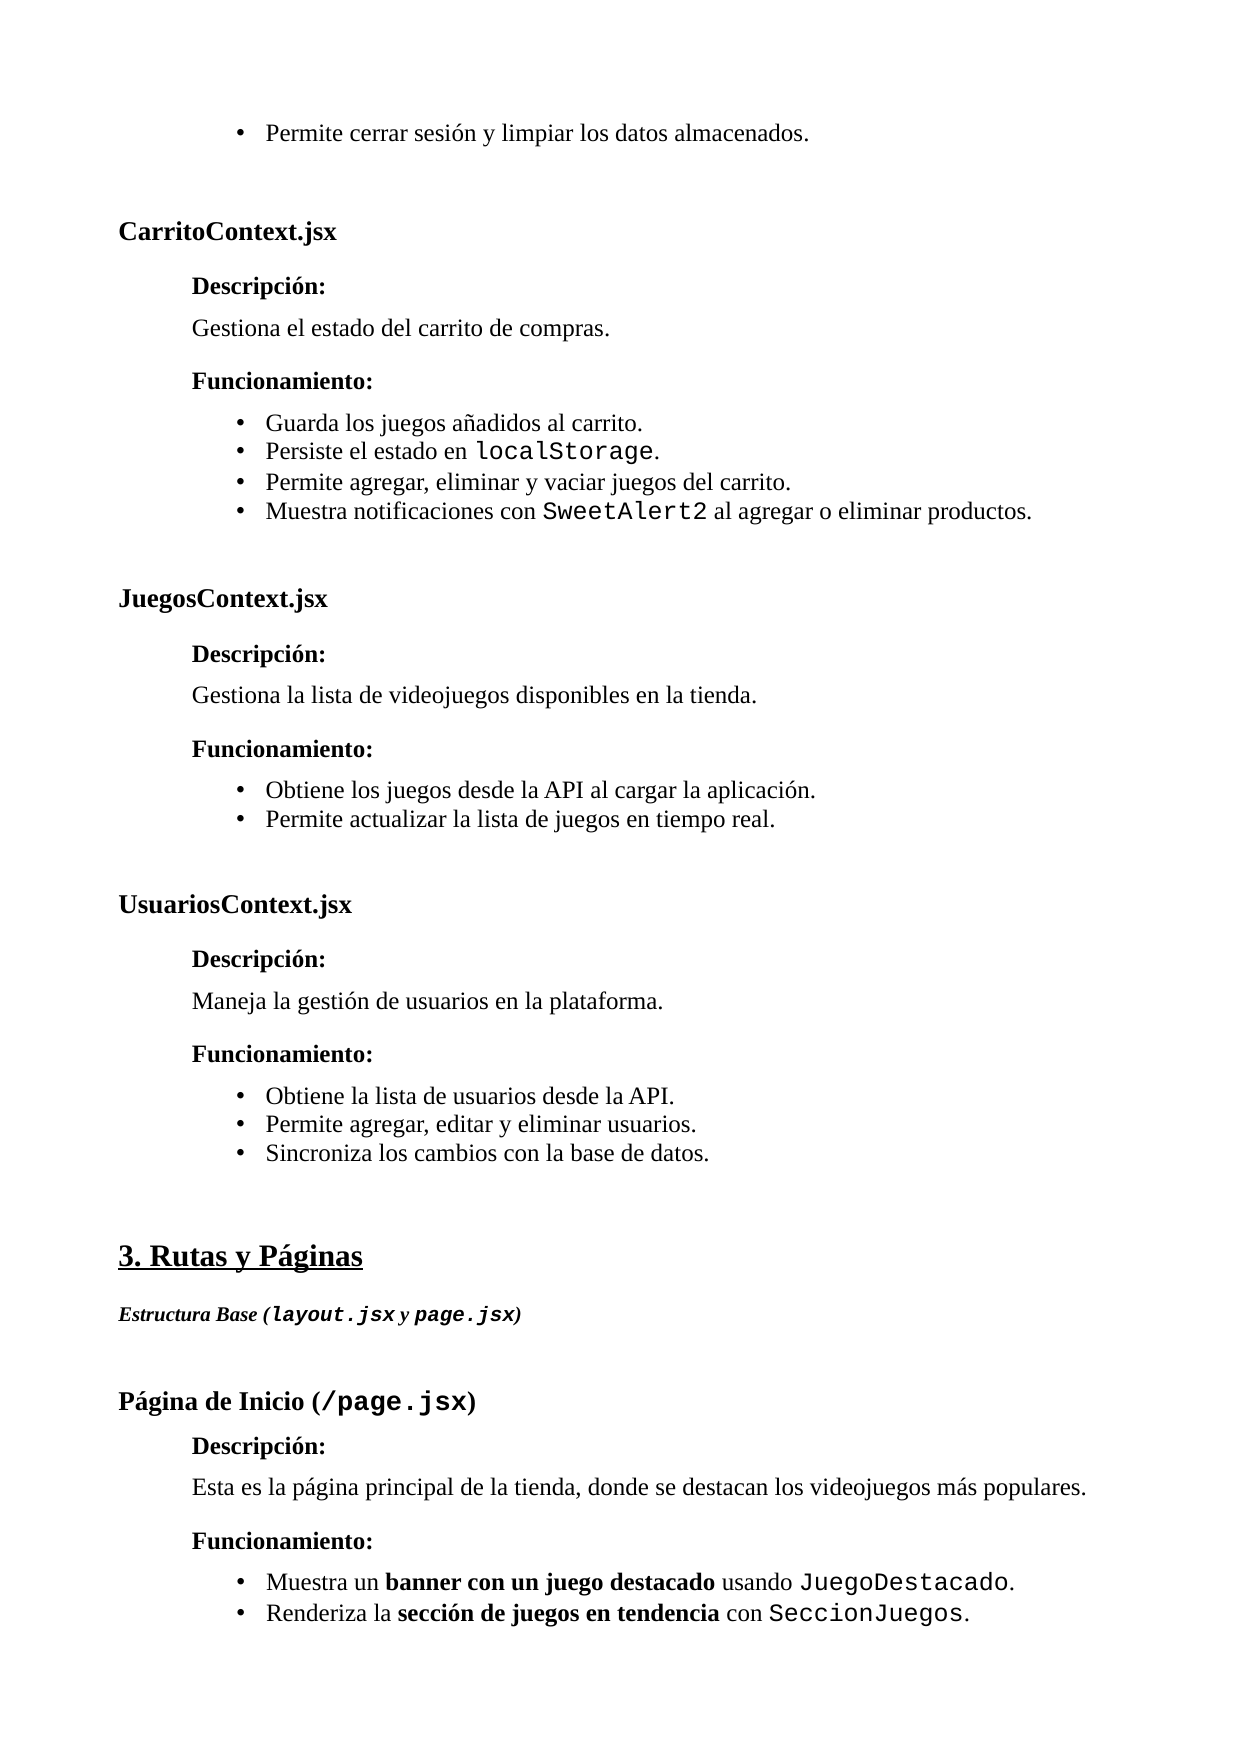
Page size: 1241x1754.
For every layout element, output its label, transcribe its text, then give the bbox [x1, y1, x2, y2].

list Muestra notificaciones con SweetAlert2 al agregar o eliminar productos. [236, 496, 1122, 527]
text Esta es la página principal de la tienda, donde se destacan los videojuegos más populares. [192, 1472, 1122, 1501]
subtitle UsuariosContext.jsx [118, 888, 1122, 919]
list Renderiza la sección de juegos en tendencia con SeccionJuegos. [236, 1598, 1122, 1629]
list Muestra un banner con un juego destacado usando JuegoDestacado. [236, 1567, 1122, 1598]
list Permite actualizar la lista de juegos en tiempo real. [236, 804, 1122, 832]
subtitle Funcionamiento: [192, 734, 1122, 762]
subtitle Descripción: [192, 944, 1122, 973]
text Estructura Base (layout.jsx y page.jsx) [118, 1302, 1122, 1327]
text Gestiona la lista de videojuegos disponibles en la tienda. [192, 680, 1122, 709]
list Persiste el estado en localStorage. [236, 436, 1122, 467]
list Permite agregar, editar y eliminar usuarios. [236, 1109, 1122, 1138]
text 3. Rutas y Páginas [118, 1237, 1122, 1273]
subtitle Descripción: [192, 1431, 1122, 1459]
subtitle JuegosContext.jsx [118, 583, 1122, 614]
subtitle Funcionamiento: [192, 366, 1122, 395]
subtitle Descripción: [192, 271, 1122, 300]
subtitle Funcionamiento: [192, 1526, 1122, 1554]
text Página de Inicio (/page.jsx) [118, 1385, 1122, 1418]
subtitle Funcionamiento: [192, 1039, 1122, 1068]
list Guarda los juegos añadidos al carrito. [236, 408, 1122, 436]
subtitle Descripción: [192, 639, 1122, 667]
list Sincroniza los cambios con la base de datos. [236, 1138, 1122, 1167]
list Permite agregar, eliminar y vaciar juegos del carrito. [236, 467, 1122, 496]
text Maneja la gestión de usuarios en la plataforma. [192, 986, 1122, 1014]
list Permite cerrar sesión y limpiar los datos almacenados. [236, 118, 1122, 147]
subtitle CarritoContext.jsx [118, 215, 1122, 246]
list Obtiene los juegos desde la API al cargar la aplicación. [236, 775, 1122, 804]
list Obtiene la lista de usuarios desde la API. [236, 1081, 1122, 1109]
text Gestiona el estado del carrito de compras. [192, 313, 1122, 341]
